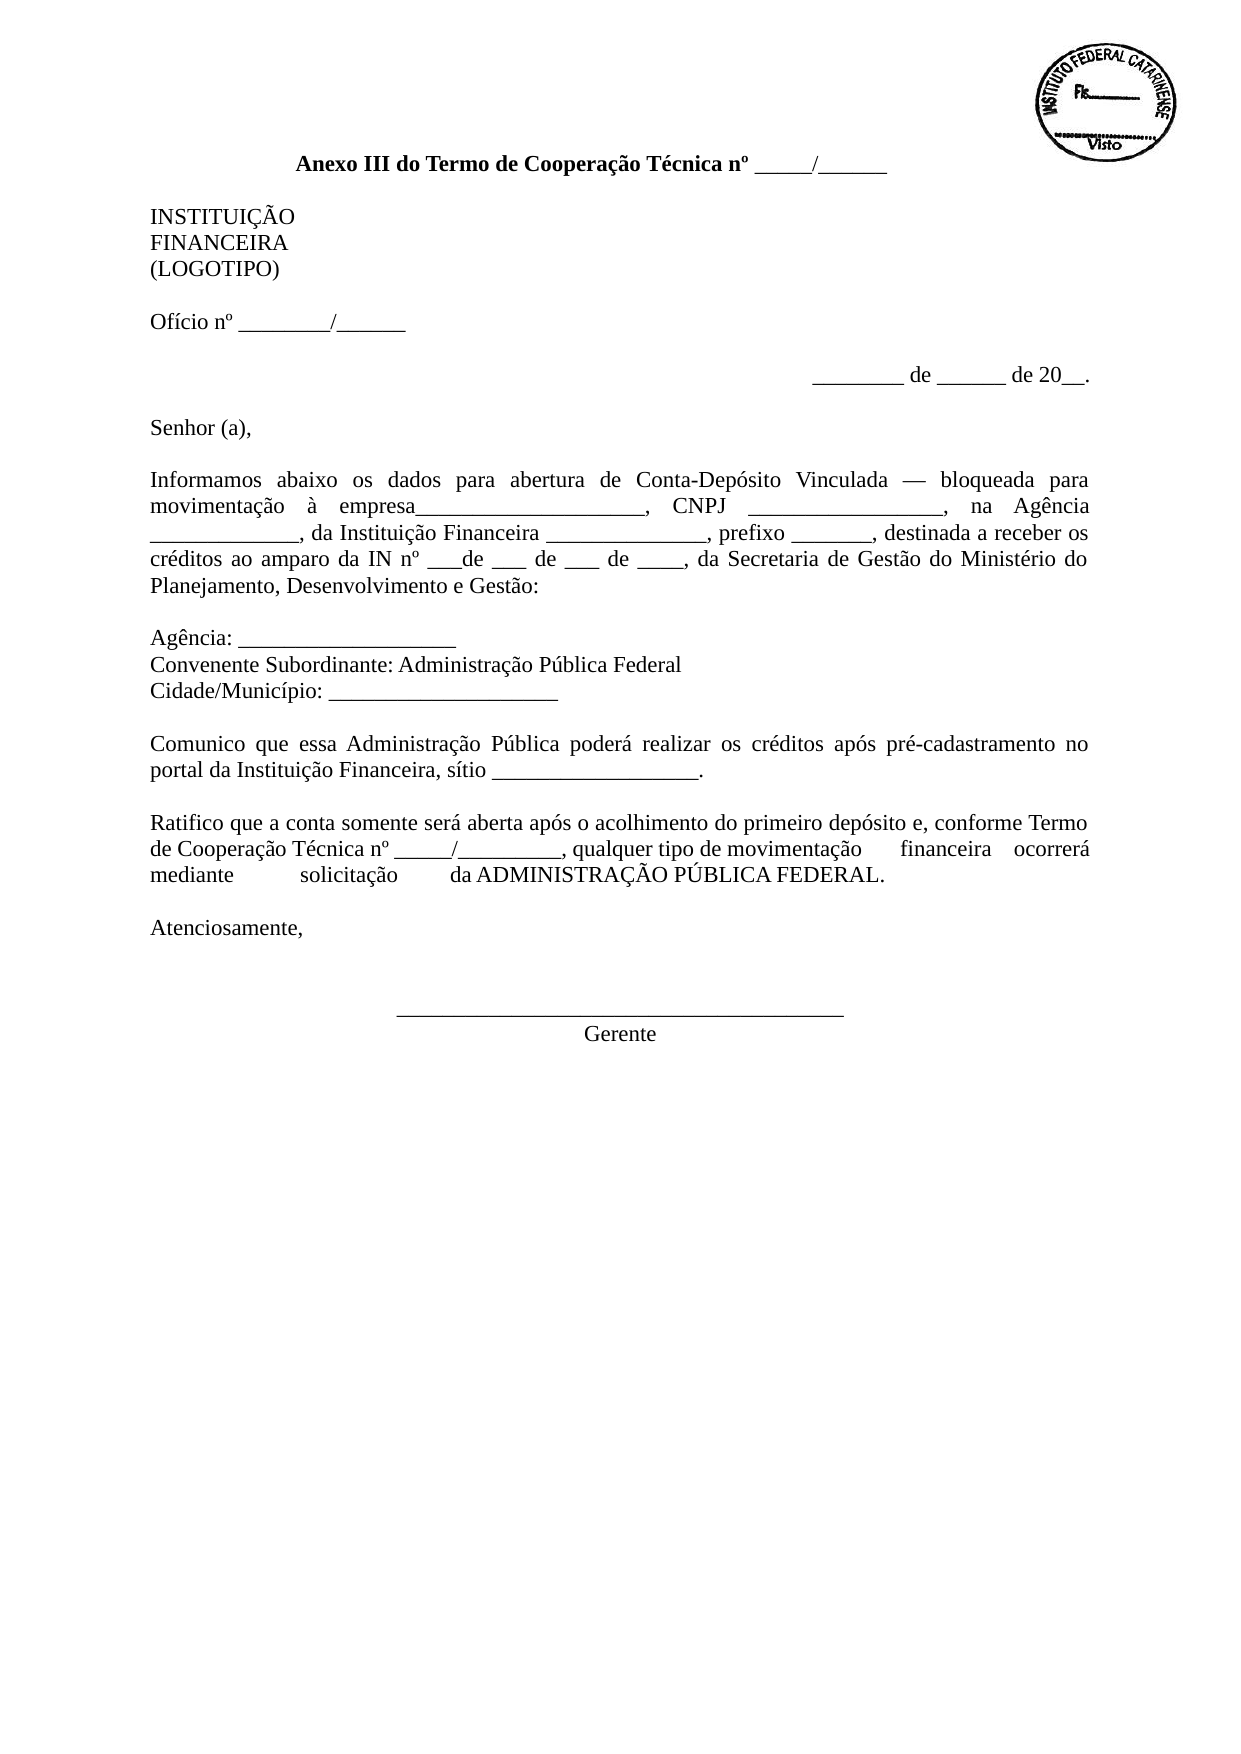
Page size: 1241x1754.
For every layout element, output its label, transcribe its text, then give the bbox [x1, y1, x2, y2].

text Agência: ___________________ [150, 624, 1090, 651]
text Cidade/Município: ____________________ [150, 677, 1090, 703]
text INSTITUIÇÃO [150, 203, 1090, 229]
text ________ de ______ de 20__. [150, 361, 1090, 387]
text Ratifico que a conta somente será aberta após o acolhimento do primeiro depósito e, conforme Termo de Cooperação Técnica nº _____/_________, qualquer tipo de movimentação financeira ocorrerá mediante solicitação da ADMINISTRAÇÃO PÚBLICA FEDERAL. [150, 809, 1090, 888]
text Informamos abaixo os dados para abertura de Conta-Depósito Vinculada ― bloqueada para movimentação à empresa____________________, CNPJ _________________, na Agência _____________, da Instituição Financeira ______________, prefixo _______, destinada a receber os créditos ao amparo da IN nº ___de ___ de ___ de ____, da Secretaria de Gestão do Ministério do Planejamento, Desenvolvimento e Gestão: [150, 466, 1090, 598]
picture [1032, 39, 1183, 172]
text Comunico que essa Administração Pública poderá realizar os créditos após pré-cadastramento no portal da Instituição Financeira, sítio __________________. [150, 730, 1090, 782]
text Anexo III do Termo de Cooperação Técnica nº _____/______ [150, 150, 1090, 176]
text FINANCEIRA [150, 229, 1090, 255]
text _______________________________________ [150, 993, 1090, 1020]
text Senhor (a), [150, 413, 1090, 440]
text (LOGOTIPO) [150, 255, 1090, 282]
text Convenente Subordinante: Administração Pública Federal [150, 651, 1090, 677]
text Ofício nº ________/______ [150, 308, 1090, 334]
text Atenciosamente, [150, 914, 1090, 941]
text Gerente [150, 1020, 1090, 1046]
